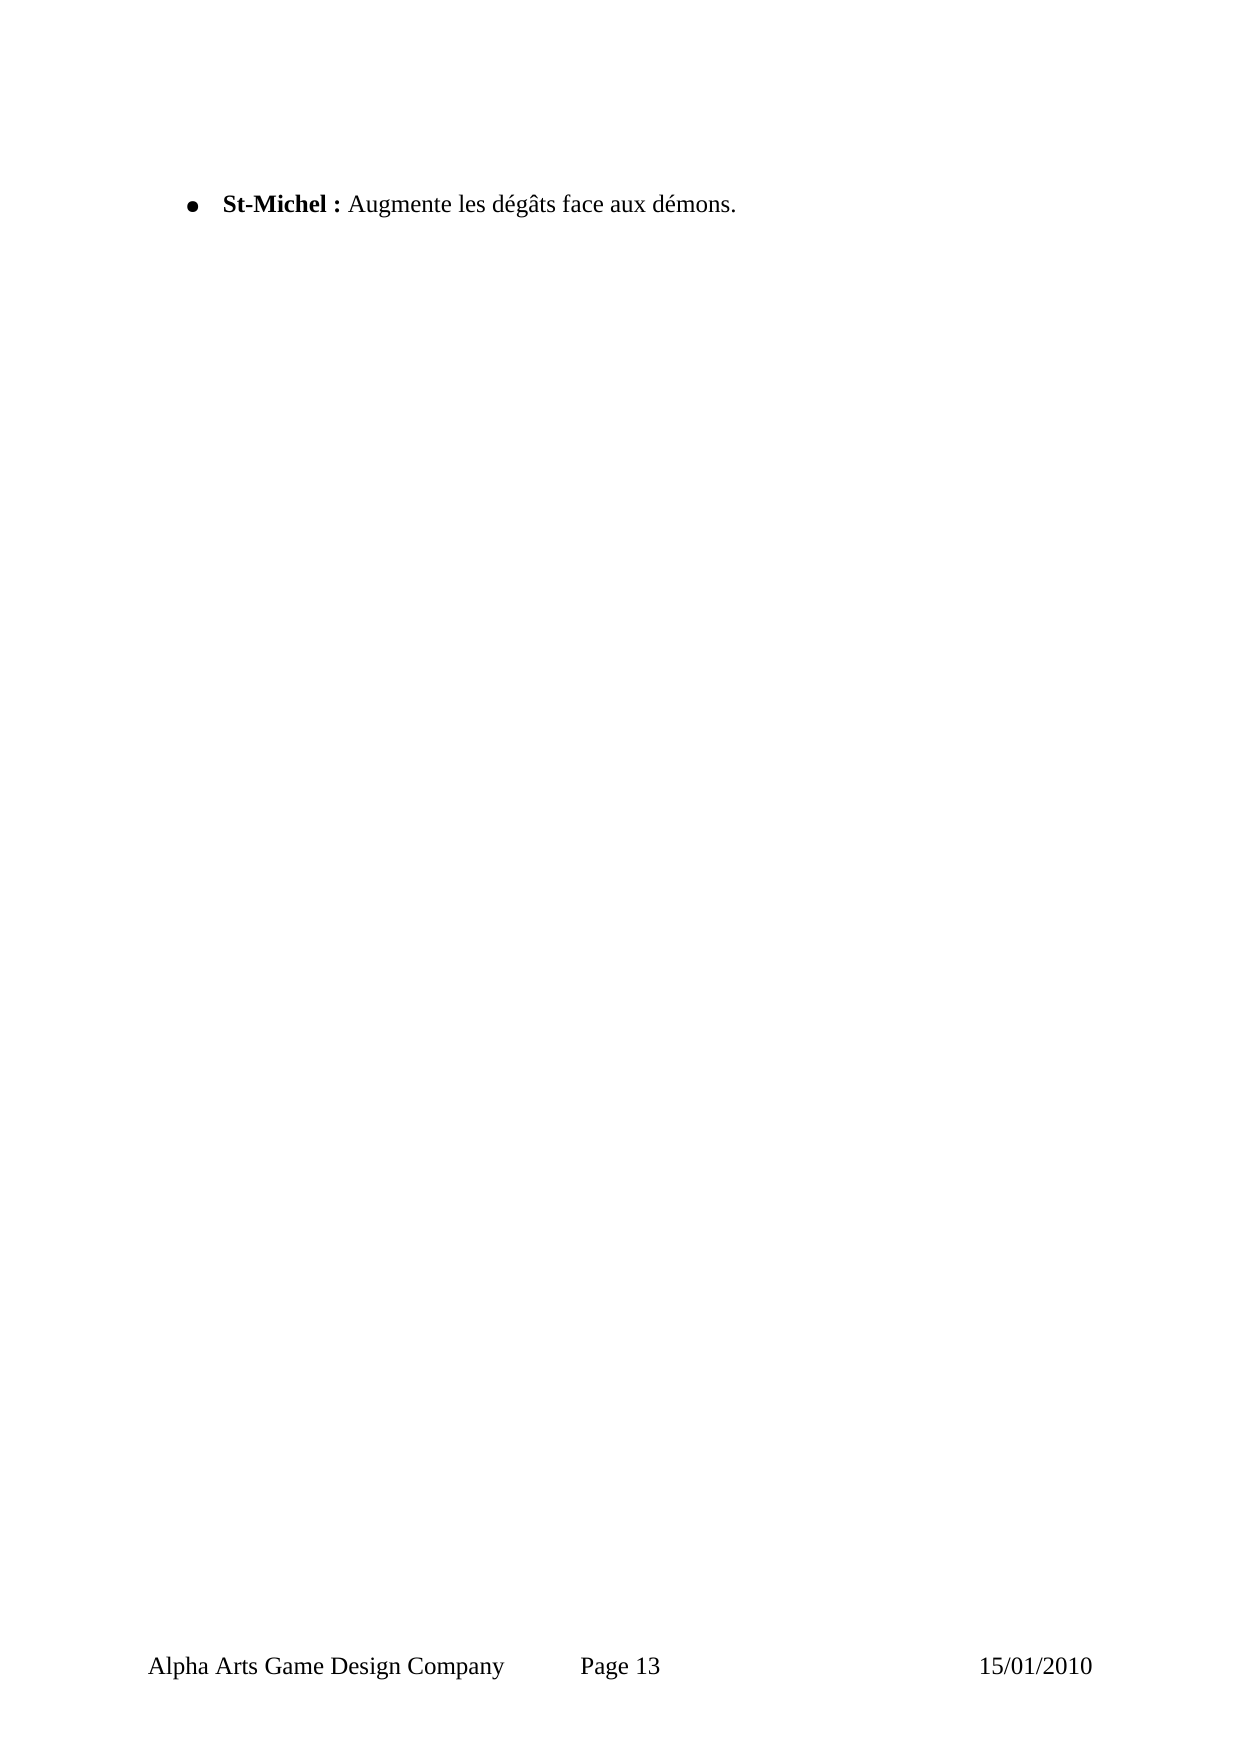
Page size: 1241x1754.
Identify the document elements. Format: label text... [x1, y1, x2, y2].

list St-Michel : Augmente les dégâts face aux démons. [185, 189, 1092, 218]
